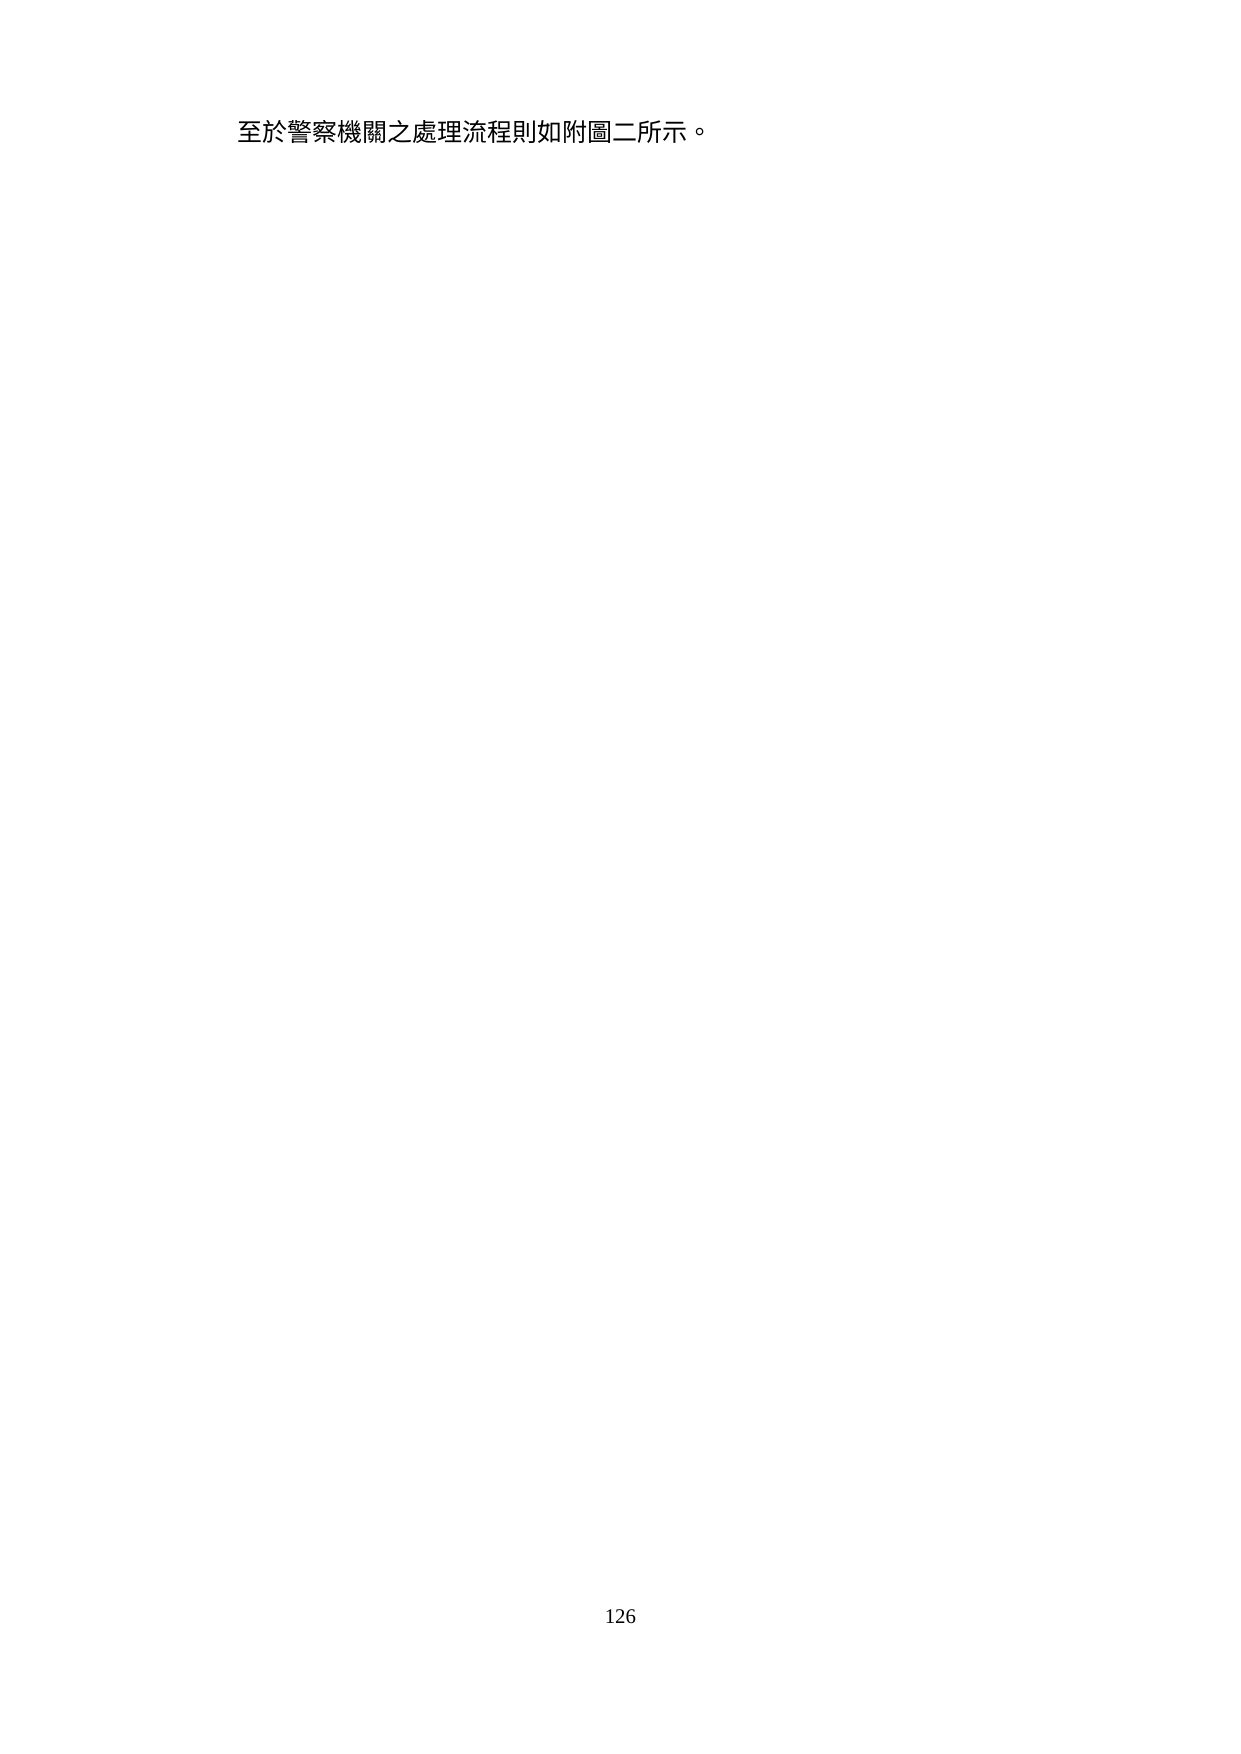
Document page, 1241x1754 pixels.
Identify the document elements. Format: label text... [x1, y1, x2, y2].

text 至於警察機關之處理流程則如附圖二所示。 [187, 89, 1053, 151]
